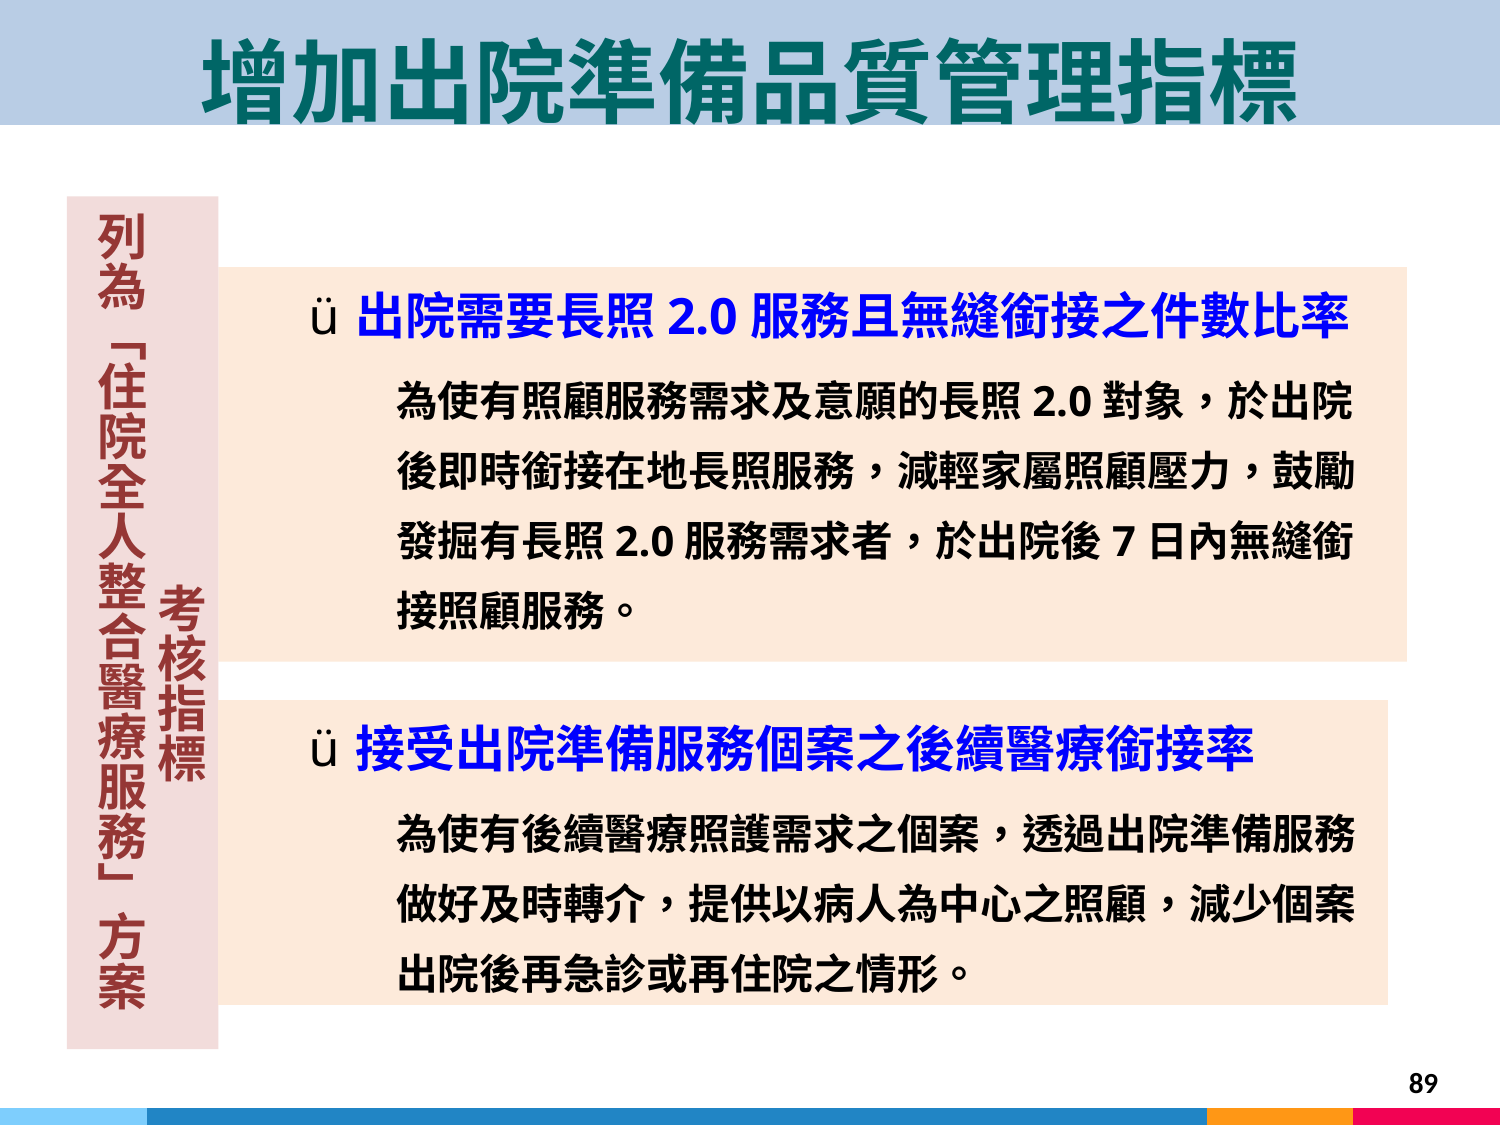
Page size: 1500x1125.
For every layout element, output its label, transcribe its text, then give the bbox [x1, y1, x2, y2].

text_box 接受出院準備服務個案之後續醫療銜接率 為使有後續醫療照護需求之個案，透過出院準備服務做好及時轉介，提供以病人為中心之照顧，減少個案出院後再急診或再住院之情形。 [218, 700, 1388, 1005]
text_box 考核指標 列為「住院全人整合醫療服務」方案 [66, 196, 219, 1050]
title 增加出院準備品質管理指標 [0, 3, 1500, 155]
text_box [1393, 1049, 1484, 1118]
list 出院需要長照2.0服務且無縫銜接之件數比率 為使有照顧服務需求及意願的長照2.0對象，於出院後即時銜接在地長照服務，減輕家屬照顧壓力，鼓勵發掘有長照2.0服務需求者，於出院後7日內無縫銜接照顧服務。 [219, 267, 1407, 662]
